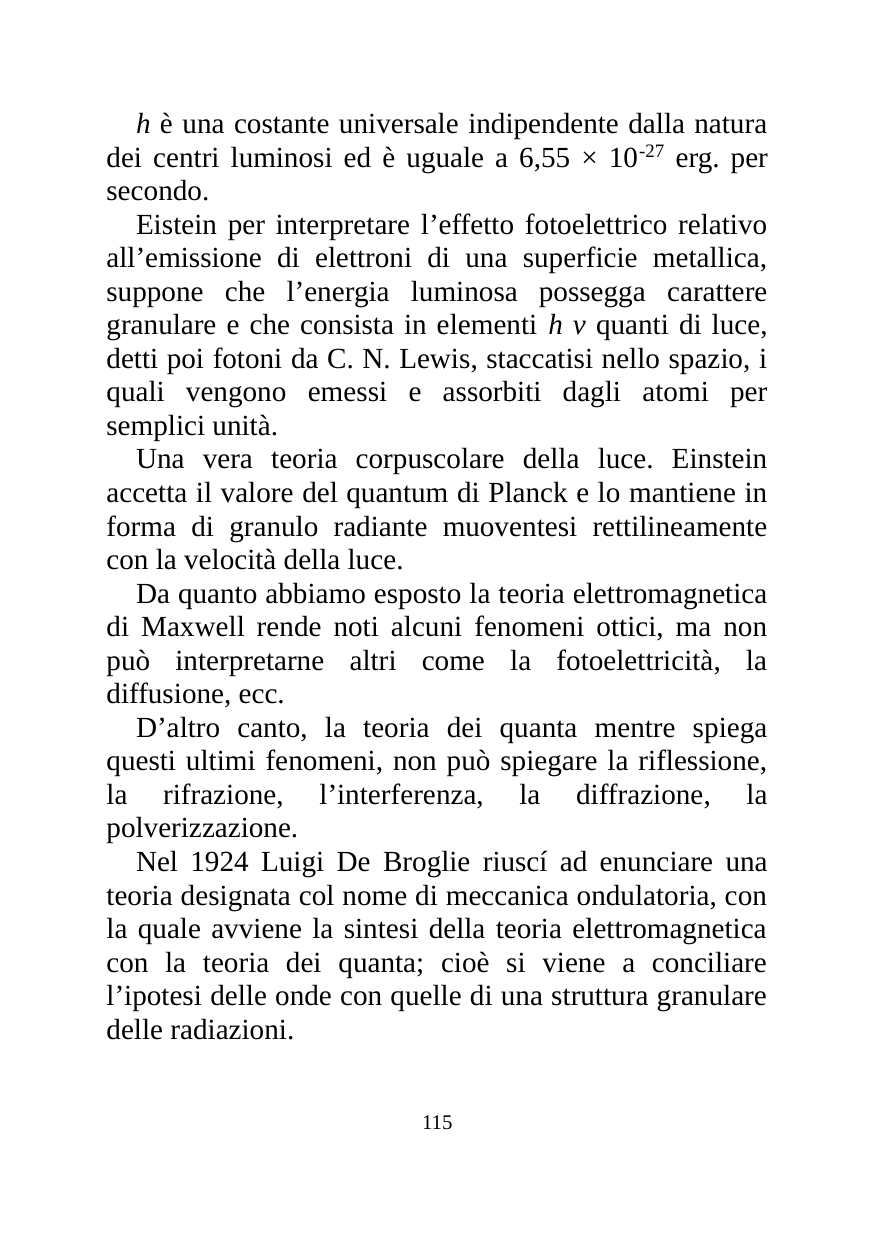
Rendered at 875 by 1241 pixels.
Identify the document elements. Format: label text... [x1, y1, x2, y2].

text Eistein per interpretare l’effetto fotoelettrico relativo all’emissione di elettroni di una superficie metallica, suppone che l’energia luminosa possegga carattere granulare e che consista in elementi h v quanti di luce, detti poi fotoni da C. N. Lewis, staccatisi nello spazio, i quali vengono emessi e assorbiti dagli atomi per semplici unità. [106, 207, 768, 442]
text Da quanto abbiamo esposto la teoria elettromagnetica di Maxwell rende noti alcuni fenomeni ottici, ma non può interpretarne altri come la fotoelettricità, la diffusione, ecc. [106, 576, 768, 710]
text Una vera teoria corpuscolare della luce. Einstein accetta il valore del quantum di Planck e lo mantiene in forma di granulo radiante muoventesi rettilineamente con la velocità della luce. [106, 442, 768, 576]
text h è una costante universale indipendente dalla natura dei centri luminosi ed è uguale a 6,55 × 10-27 erg. per secondo. [106, 106, 768, 207]
text Nel 1924 Luigi De Broglie riuscí ad enunciare una teoria designata col nome di meccanica ondulatoria, con la quale avviene la sintesi della teoria elettromagnetica con la teoria dei quanta; cioè si viene a conciliare l’ipotesi delle onde con quelle di una struttura granulare delle radiazioni. [106, 844, 768, 1045]
text D’altro canto, la teoria dei quanta mentre spiega questi ultimi fenomeni, non può spiegare la riflessione, la rifrazione, l’interferenza, la diffrazione, la polverizzazione. [106, 710, 768, 844]
